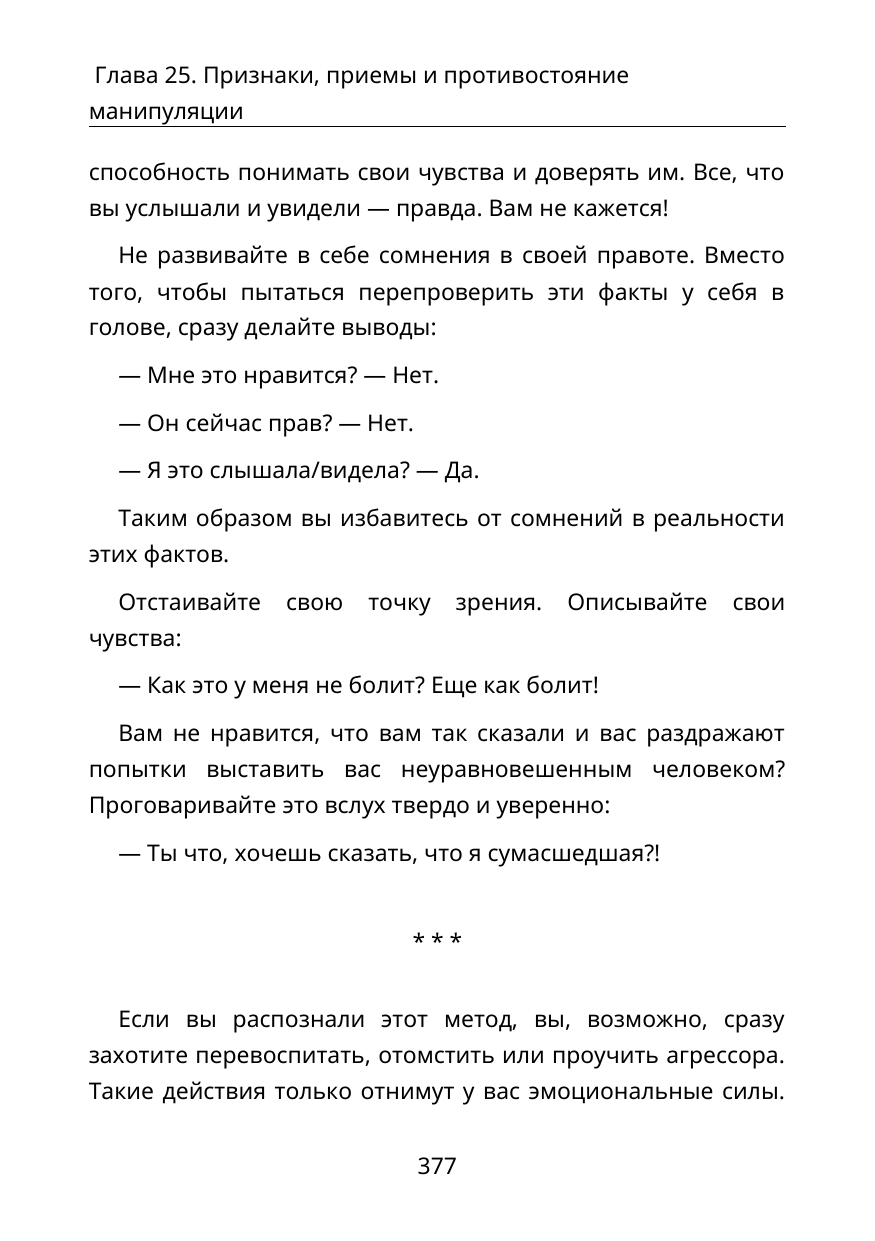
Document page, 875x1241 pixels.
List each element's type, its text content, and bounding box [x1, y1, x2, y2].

text Таким образом вы избавитесь от сомнений в реальности этих фактов. [88, 502, 786, 569]
text — Он сейчас прав? — Нет. [88, 407, 786, 438]
subtitle * * * [88, 926, 786, 957]
text способность понимать свои чувства и доверять им. Все, что вы услышали и увидели — правда. Вам не кажется! [88, 156, 786, 223]
text Если вы распознали этот метод, вы, возможно, сразу захотите перевоспитать, отомстить или проучить агрессора. Такие действия только отнимут у вас эмоциональные силы. [88, 1003, 786, 1106]
text — Мне это нравится? — Нет. [88, 359, 786, 390]
text — Я это слышала/видела? — Да. [88, 454, 786, 486]
text — Как это у меня не болит? Еще как болит! [88, 669, 786, 701]
text Не развивайте в себе сомнения в своей правоте. Вместо того, чтобы пытаться перепроверить эти факты у себя в голове, сразу делайте выводы: [88, 239, 786, 343]
text Отстаивайте свою точку зрения. Описывайте свои чувства: [88, 586, 786, 653]
text — Ты что, хочешь сказать, что я сумасшедшая?! [88, 837, 786, 868]
text Вам не нравится, что вам так сказали и вас раздражают попытки выставить вас неуравновешенным человеком? Проговаривайте это вслух твердо и уверенно: [88, 717, 786, 820]
